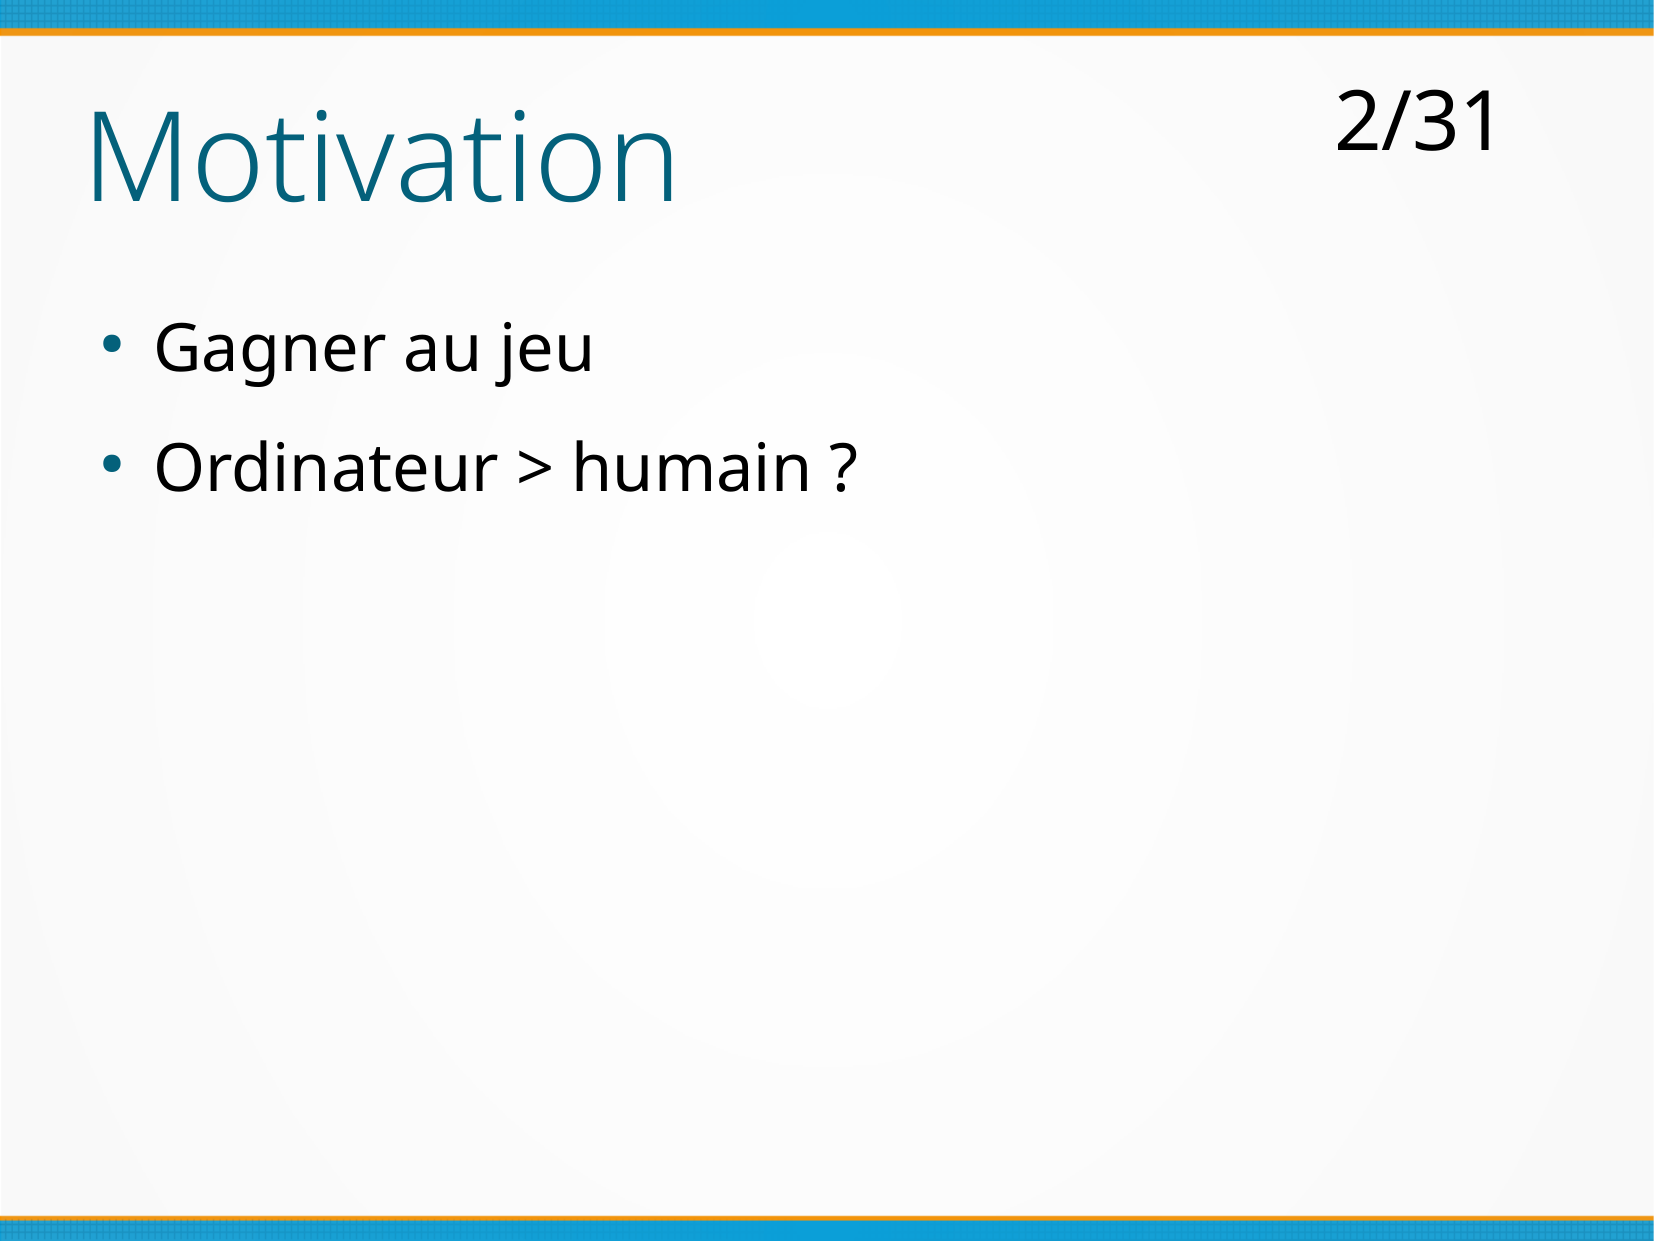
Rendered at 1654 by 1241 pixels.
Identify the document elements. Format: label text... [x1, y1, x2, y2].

text_box <numéro>/31 [1357, 35, 1654, 201]
list Gagner au jeu Ordinateur > humain ? [82, 300, 1576, 1186]
picture [0, 0, 1654, 1241]
title Motivation [82, 49, 1571, 257]
